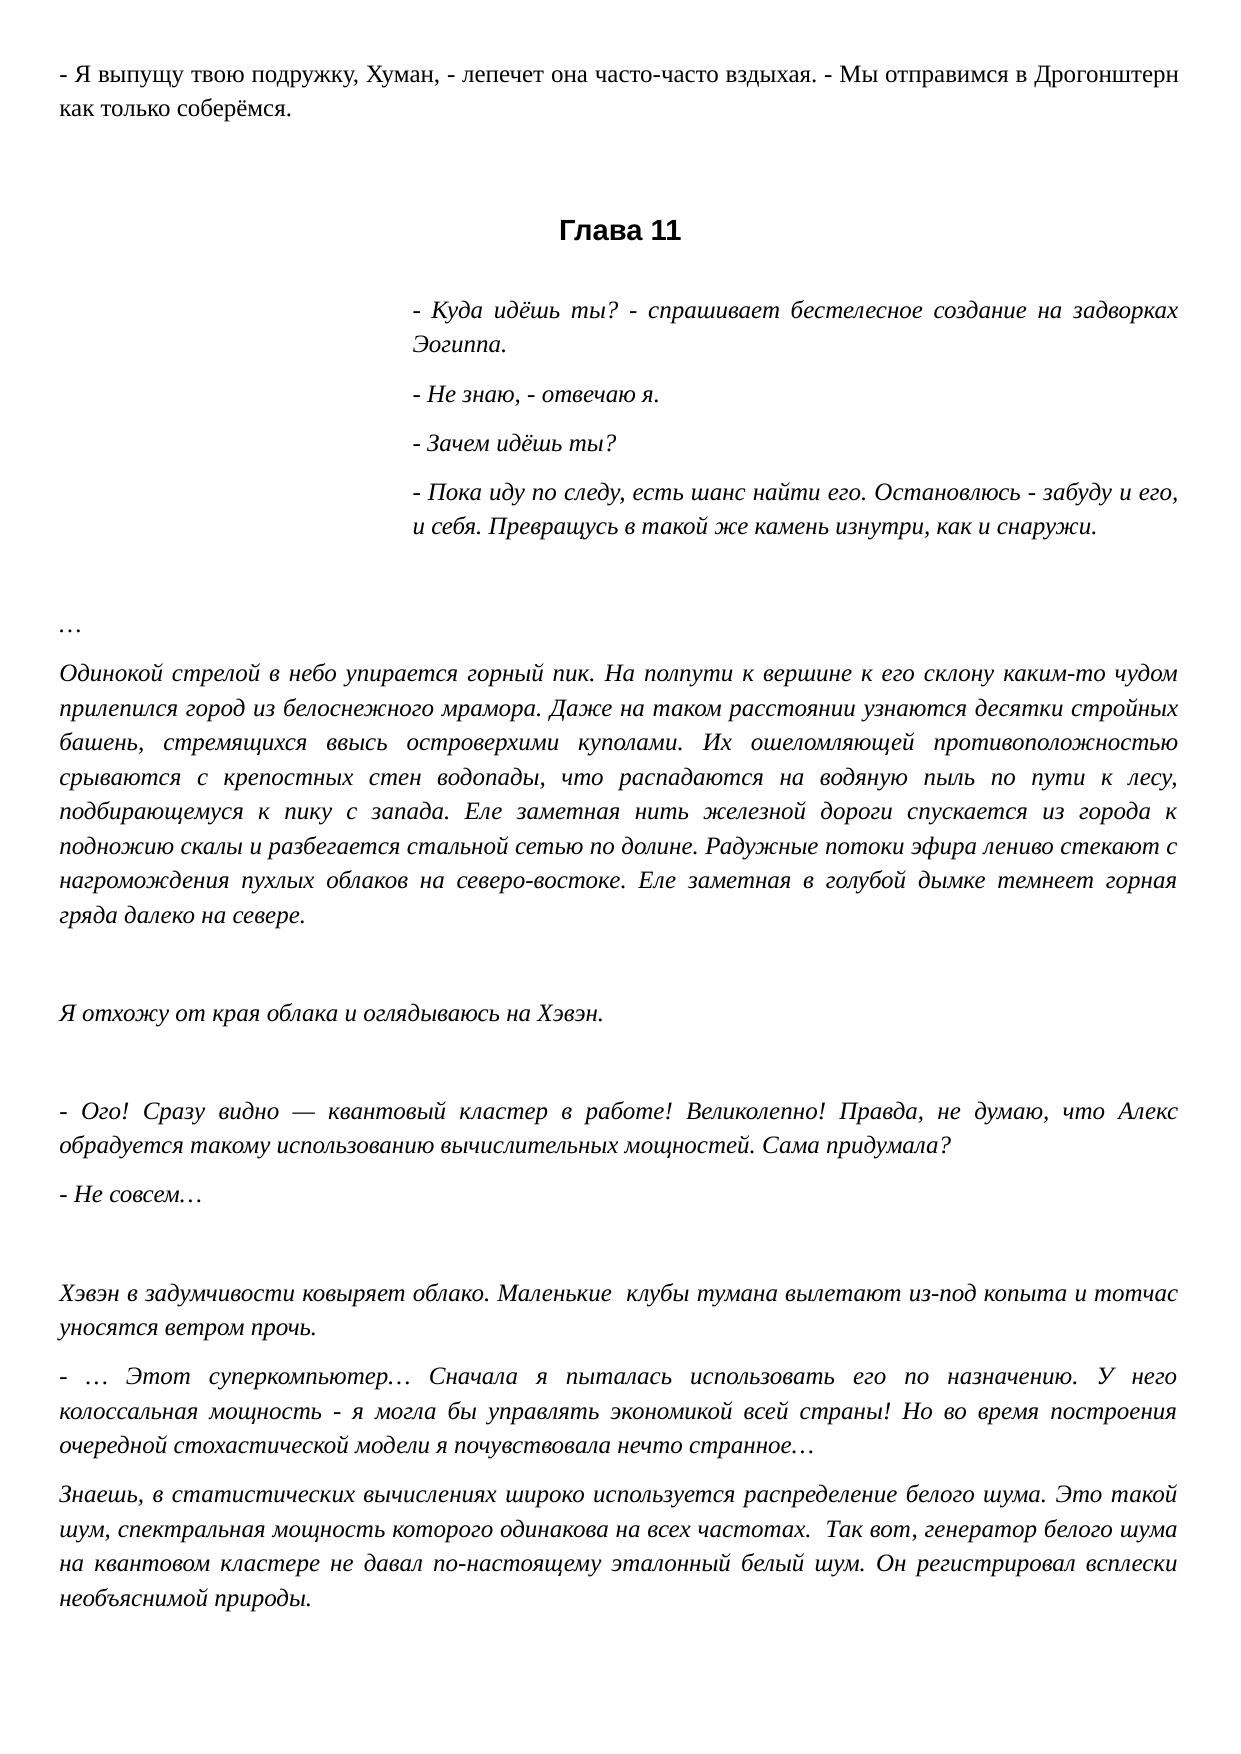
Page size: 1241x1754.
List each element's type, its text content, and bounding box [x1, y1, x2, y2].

text - Пока иду по следу, есть шанс найти его. Остановлюсь - забуду и его, и себя. Превращусь в такой же камень изнутри, как и снаружи. [412, 477, 1181, 540]
text - … Этот суперкомпьютер… Сначала я пыталась использовать его по назначению. У него колоссальная мощность - я могла бы управлять экономикой всей страны! Но во время построения очередной стохастической модели я почувствовала нечто странное… [59, 1361, 1181, 1459]
text - Куда идёшь ты? - спрашивает бестелесное создание на задворках Эогиппа. [412, 295, 1181, 358]
text Одинокой стрелой в небо упирается горный пик. На полпути к вершине к его склону каким-то чудом прилепился город из белоснежного мрамора. Даже на таком расстоянии узнаются десятки стройных башень, стремящихся ввысь островерхими куполами. Их ошеломляющей противоположностью срываются с крепостных стен водопады, что распадаются на водяную пыль по пути к лесу, подбирающемуся к пику с запада. Еле заметная нить железной дороги спускается из города к подножию скалы и разбегается стальной сетью по долине. Радужные потоки эфира лениво стекают с нагромождения пухлых облаков на северо-востоке. Еле заметная в голубой дымке темнеет горная гряда далеко на севере. [59, 658, 1181, 928]
text … [59, 609, 1181, 638]
subtitle Глава 11 [59, 212, 1181, 246]
text - Не знаю, - отвечаю я. [412, 379, 1181, 407]
text Знаешь, в статистических вычислениях широко используется распределение белого шума. Это такой шум, спектральная мощность которого одинакова на всех частотах. Так вот, генератор белого шума на квантовом кластере не давал по-настоящему эталонный белый шум. Он регистрировал всплески необъяснимой природы. [59, 1479, 1181, 1611]
text - Зачем идёшь ты? [412, 428, 1181, 456]
text - Не совсем… [59, 1179, 1181, 1208]
text - Ого! Сразу видно — квантовый кластер в работе! Великолепно! Правда, не думаю, что Алекс обрадуется такому использованию вычислительных мощностей. Сама придумала? [59, 1096, 1181, 1159]
text Хэвэн в задумчивости ковыряет облако. Маленькие клубы тумана вылетают из-под копыта и тотчас уносятся ветром прочь. [59, 1278, 1181, 1341]
text Я отхожу от края облака и оглядываюсь на Хэвэн. [59, 998, 1181, 1027]
text - Я выпущу твою подружку, Хуман, - лепечет она часто-часто вздыхая. - Мы отправимся в Дрогонштерн как только соберёмся. [59, 59, 1181, 122]
